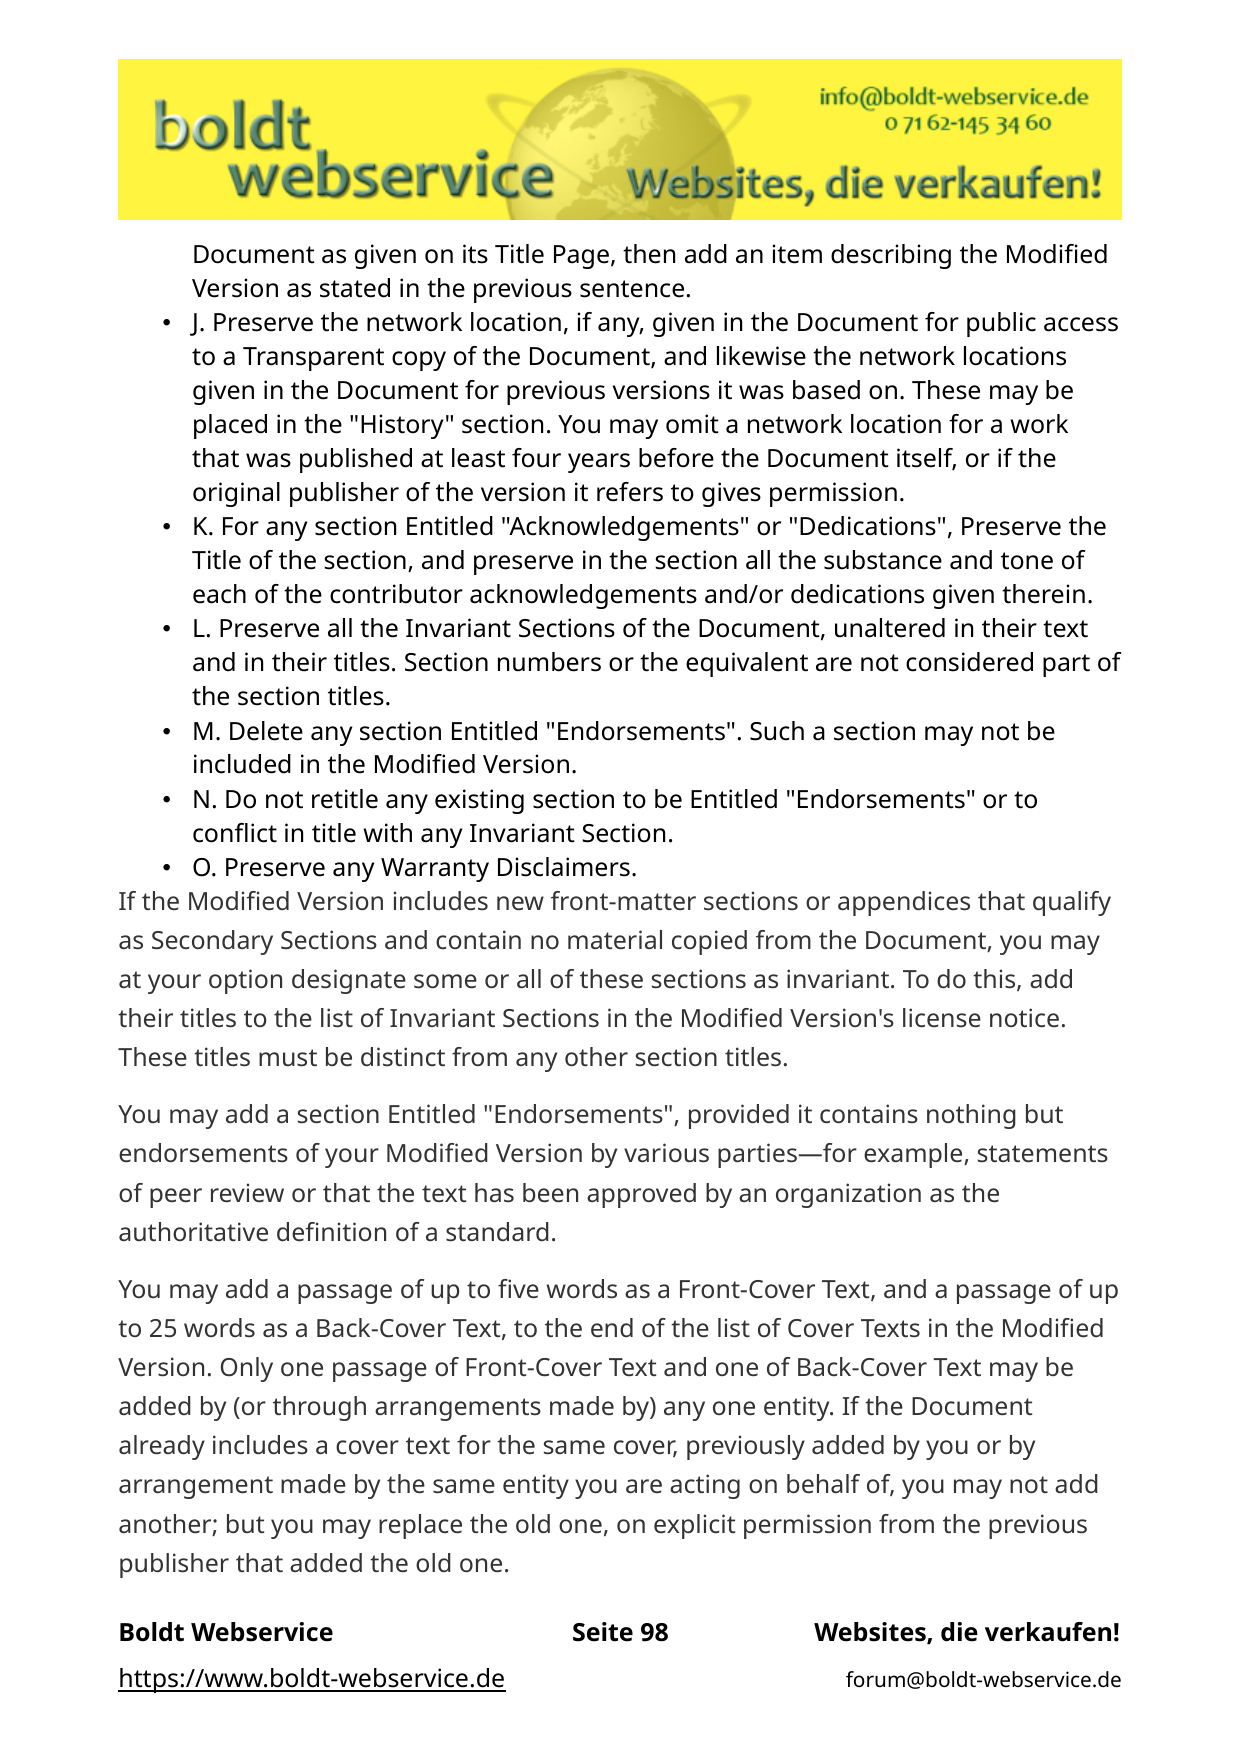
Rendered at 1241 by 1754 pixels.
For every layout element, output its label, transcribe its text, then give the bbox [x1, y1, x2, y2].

list L. Preserve all the Invariant Sections of the Document, unaltered in their text and in their titles. Section numbers or the equivalent are not considered part of the section titles. [162, 611, 1122, 713]
text You may add a passage of up to five words as a Front-Cover Text, and a passage of up to 25 words as a Back-Cover Text, to the end of the list of Cover Texts in the Modified Version. Only one passage of Front-Cover Text and one of Back-Cover Text may be added by (or through arrangements made by) any one entity. If the Document already includes a cover text for the same cover, previously added by you or by arrangement made by the same entity you are acting on behalf of, you may not add another; but you may replace the old one, on explicit permission from the previous publisher that added the old one. [118, 1271, 1122, 1579]
list O. Preserve any Warranty Disclaimers. [162, 849, 1122, 883]
list J. Preserve the network location, if any, given in the Document for public access to a Transparent copy of the Document, and likewise the network locations given in the Document for previous versions it was based on. These may be placed in the "History" section. You may omit a network location for a work that was published at least four years before the Document itself, or if the original publisher of the version it refers to gives permission. [162, 304, 1122, 509]
list K. For any section Entitled "Acknowledgements" or "Dedications", Preserve the Title of the section, and preserve in the section all the substance and tone of each of the contributor acknowledgements and/or dedications given therein. [162, 509, 1122, 611]
text If the Modified Version includes new front-matter sections or appendices that qualify as Secondary Sections and contain no material copied from the Document, you may at your option designate some or all of these sections as invariant. To do this, add their titles to the list of Invariant Sections in the Modified Version's license notice. These titles must be distinct from any other section titles. [118, 883, 1122, 1074]
text You may add a section Entitled "Endorsements", provided it contains nothing but endorsements of your Modified Version by various parties—for example, statements of peer review or that the text has been approved by an organization as the authoritative definition of a standard. [118, 1097, 1122, 1248]
picture [118, 59, 1123, 220]
list N. Do not retitle any existing section to be Entitled "Endorsements" or to conflict in title with any Invariant Section. [162, 781, 1122, 849]
list Document as given on its Title Page, then add an item describing the Modified Version as stated in the previous sentence. [162, 236, 1122, 304]
list M. Delete any section Entitled "Endorsements". Such a section may not be included in the Modified Version. [162, 713, 1122, 781]
